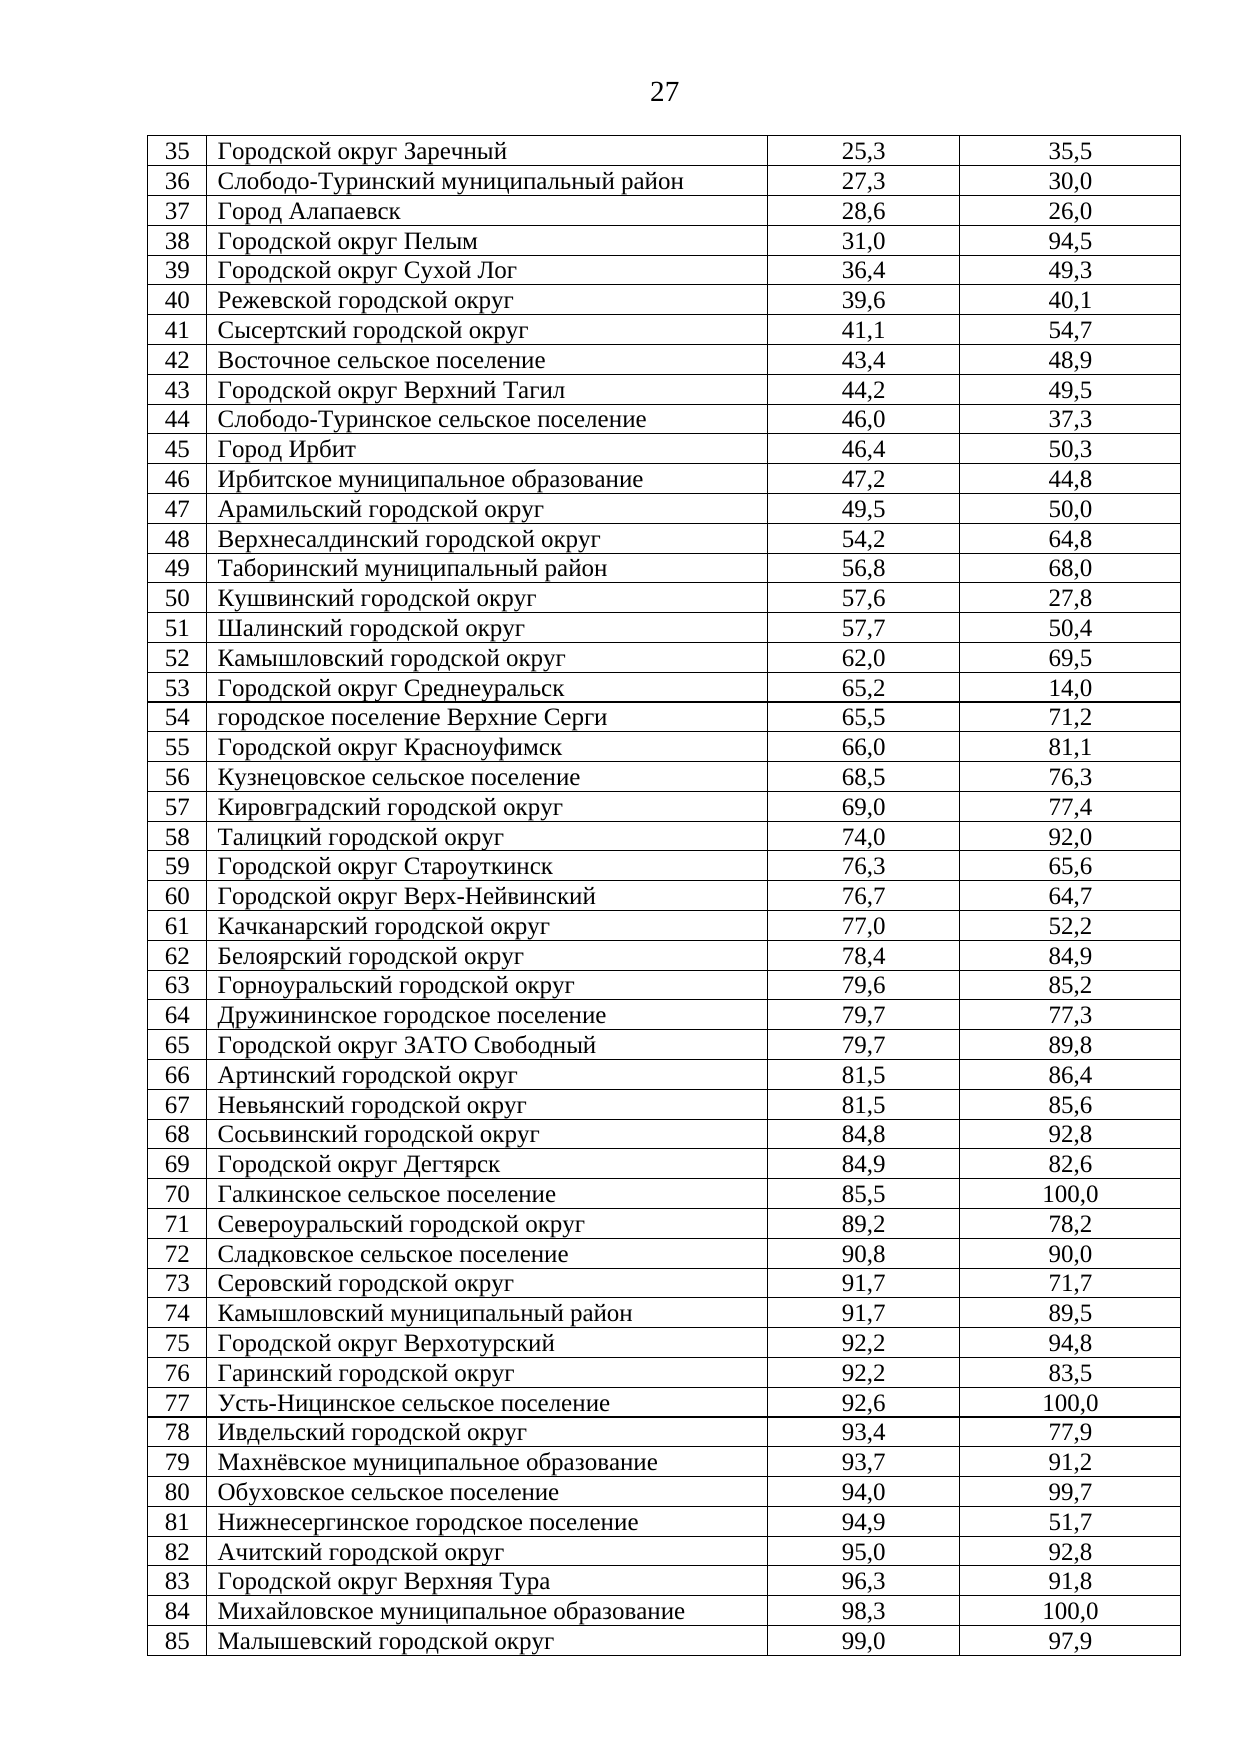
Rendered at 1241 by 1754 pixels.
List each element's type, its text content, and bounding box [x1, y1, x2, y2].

table_cell Городской округ Красноуфимск [207, 732, 767, 761]
table_cell 60 [148, 881, 206, 910]
table_cell Талицкий городской округ [207, 822, 767, 850]
table_cell 44,8 [960, 464, 1180, 493]
table_cell 93,4 [768, 1418, 959, 1446]
table_cell 99,7 [960, 1477, 1180, 1506]
table_cell 81,5 [768, 1060, 959, 1089]
table_cell 79,6 [768, 971, 959, 999]
table_cell 56,8 [768, 554, 959, 582]
table_cell 100,0 [960, 1596, 1180, 1625]
table_cell 67 [148, 1090, 206, 1118]
table_cell Сысертский городской округ [207, 315, 767, 344]
table_cell Усть-Ницинское сельское поселение [207, 1388, 767, 1416]
table_cell Серовский городской округ [207, 1269, 767, 1297]
table_cell Режевской городской округ [207, 285, 767, 314]
table_cell 80 [148, 1477, 206, 1506]
table_cell 37,3 [960, 405, 1180, 433]
table_cell 45 [148, 434, 206, 463]
table_cell 78,4 [768, 941, 959, 969]
table_cell 94,8 [960, 1328, 1180, 1357]
table_cell 50,0 [960, 494, 1180, 523]
table_cell 58 [148, 822, 206, 850]
table_cell Белоярский городской округ [207, 941, 767, 969]
table_cell 71,2 [960, 703, 1180, 731]
table_cell 100,0 [960, 1388, 1180, 1416]
table_cell 64,7 [960, 881, 1180, 910]
table_cell Городской округ Верх-Нейвинский [207, 881, 767, 910]
table_cell 47 [148, 494, 206, 523]
table_cell 99,0 [768, 1626, 959, 1655]
table_cell 46,4 [768, 434, 959, 463]
table_cell 44 [148, 405, 206, 433]
table_cell 49 [148, 554, 206, 582]
table_cell 71,7 [960, 1269, 1180, 1297]
table_cell 89,8 [960, 1030, 1180, 1059]
table_cell 52,2 [960, 911, 1180, 940]
table_cell Малышевский городской округ [207, 1626, 767, 1655]
table_cell 64,8 [960, 524, 1180, 552]
table_cell 65,5 [768, 703, 959, 731]
table_cell 98,3 [768, 1596, 959, 1625]
table_cell Арамильский городской округ [207, 494, 767, 523]
table_cell 76,3 [768, 851, 959, 880]
table_cell Североуральский городской округ [207, 1209, 767, 1238]
table_cell 84,8 [768, 1120, 959, 1148]
table_cell 92,2 [768, 1358, 959, 1387]
table_cell Сладковское сельское поселение [207, 1239, 767, 1267]
table_cell 89,2 [768, 1209, 959, 1238]
table_cell 95,0 [768, 1537, 959, 1565]
table_cell 37 [148, 196, 206, 225]
table_cell 100,0 [960, 1179, 1180, 1208]
table_cell 86,4 [960, 1060, 1180, 1089]
table_cell 65 [148, 1030, 206, 1059]
table_cell 76,7 [768, 881, 959, 910]
table_cell 73 [148, 1269, 206, 1297]
table_cell 49,3 [960, 256, 1180, 284]
table_cell 57,7 [768, 613, 959, 642]
table_cell 42 [148, 345, 206, 374]
table_cell 35,5 [960, 136, 1180, 165]
table_cell Ирбитское муниципальное образование [207, 464, 767, 493]
table_cell 49,5 [960, 375, 1180, 403]
table_cell 62 [148, 941, 206, 969]
table_cell 49,5 [768, 494, 959, 523]
table_cell Кировградский городской округ [207, 792, 767, 821]
table_cell 63 [148, 971, 206, 999]
table_cell 35 [148, 136, 206, 165]
table_cell Городской округ Заречный [207, 136, 767, 165]
table_cell Городской округ Верхний Тагил [207, 375, 767, 403]
table_cell 77,4 [960, 792, 1180, 821]
table_cell Камышловский муниципальный район [207, 1298, 767, 1327]
table_cell 48 [148, 524, 206, 552]
table_cell 59 [148, 851, 206, 880]
table_cell Таборинский муниципальный район [207, 554, 767, 582]
table_cell 50 [148, 583, 206, 612]
table_cell Шалинский городской округ [207, 613, 767, 642]
table_cell 30,0 [960, 166, 1180, 195]
table_cell 53 [148, 673, 206, 701]
table_cell 91,2 [960, 1447, 1180, 1476]
table_cell 76 [148, 1358, 206, 1387]
table_cell Невьянский городской округ [207, 1090, 767, 1118]
table_cell Городской округ Верхняя Тура [207, 1566, 767, 1595]
table_cell 82 [148, 1537, 206, 1565]
table_cell 75 [148, 1328, 206, 1357]
table_cell Городской округ Сухой Лог [207, 256, 767, 284]
table_cell 40,1 [960, 285, 1180, 314]
table_cell 83 [148, 1566, 206, 1595]
table_cell 84 [148, 1596, 206, 1625]
table_cell 91,8 [960, 1566, 1180, 1595]
table_cell 77,3 [960, 1000, 1180, 1029]
table_cell 25,3 [768, 136, 959, 165]
table_cell 40 [148, 285, 206, 314]
table_cell 85 [148, 1626, 206, 1655]
table_cell 43 [148, 375, 206, 403]
table_cell 81,5 [768, 1090, 959, 1118]
table_cell 41 [148, 315, 206, 344]
table_cell 72 [148, 1239, 206, 1267]
table_cell 92,6 [768, 1388, 959, 1416]
table_cell 26,0 [960, 196, 1180, 225]
table_cell 84,9 [768, 1149, 959, 1178]
table_cell 82,6 [960, 1149, 1180, 1178]
table_cell 92,0 [960, 822, 1180, 850]
table_cell Городской округ Верхотурский [207, 1328, 767, 1357]
table_cell 68 [148, 1120, 206, 1148]
table_cell 28,6 [768, 196, 959, 225]
table_cell Горноуральский городской округ [207, 971, 767, 999]
table_cell 68,5 [768, 762, 959, 791]
table_cell 94,0 [768, 1477, 959, 1506]
table_cell 70 [148, 1179, 206, 1208]
table_cell 91,7 [768, 1269, 959, 1297]
table_cell 50,3 [960, 434, 1180, 463]
table_cell 79 [148, 1447, 206, 1476]
table_cell 85,6 [960, 1090, 1180, 1118]
table_cell 69,5 [960, 643, 1180, 672]
table_cell Гаринский городской округ [207, 1358, 767, 1387]
table_cell Михайловское муниципальное образование [207, 1596, 767, 1625]
table_cell 47,2 [768, 464, 959, 493]
table_cell 77,9 [960, 1418, 1180, 1446]
table_cell Кушвинский городской округ [207, 583, 767, 612]
table_cell 92,2 [768, 1328, 959, 1357]
table_cell 68,0 [960, 554, 1180, 582]
table_cell 54,7 [960, 315, 1180, 344]
table_cell Кузнецовское сельское поселение [207, 762, 767, 791]
table_cell Городской округ Пелым [207, 226, 767, 254]
table_cell 78,2 [960, 1209, 1180, 1238]
table_cell 74 [148, 1298, 206, 1327]
table_cell Артинский городской округ [207, 1060, 767, 1089]
table_cell Городской округ Дегтярск [207, 1149, 767, 1178]
table_cell Верхнесалдинский городской округ [207, 524, 767, 552]
table_cell Дружининское городское поселение [207, 1000, 767, 1029]
table_cell 57,6 [768, 583, 959, 612]
table_cell Городской округ Староуткинск [207, 851, 767, 880]
table_cell 48,9 [960, 345, 1180, 374]
table_cell 43,4 [768, 345, 959, 374]
table_cell 93,7 [768, 1447, 959, 1476]
table_cell 41,1 [768, 315, 959, 344]
table_cell 39,6 [768, 285, 959, 314]
table_cell 85,5 [768, 1179, 959, 1208]
table_cell 27,3 [768, 166, 959, 195]
table_cell Махнёвское муниципальное образование [207, 1447, 767, 1476]
table_cell 65,6 [960, 851, 1180, 880]
table_cell 90,0 [960, 1239, 1180, 1267]
table_cell 66 [148, 1060, 206, 1089]
table_cell Нижнесергинское городское поселение [207, 1507, 767, 1536]
table_cell 77 [148, 1388, 206, 1416]
table_cell 46,0 [768, 405, 959, 433]
table_cell 89,5 [960, 1298, 1180, 1327]
table_cell Слободо-Туринское сельское поселение [207, 405, 767, 433]
table_cell Городской округ ЗАТО Свободный [207, 1030, 767, 1059]
table_cell 69,0 [768, 792, 959, 821]
table_cell 50,4 [960, 613, 1180, 642]
table_cell 62,0 [768, 643, 959, 672]
table_cell 38 [148, 226, 206, 254]
table_cell 84,9 [960, 941, 1180, 969]
table_cell 97,9 [960, 1626, 1180, 1655]
table_cell Восточное сельское поселение [207, 345, 767, 374]
table_cell 36 [148, 166, 206, 195]
table_cell Городской округ Среднеуральск [207, 673, 767, 701]
table_cell 64 [148, 1000, 206, 1029]
table_cell 76,3 [960, 762, 1180, 791]
table_cell Галкинское сельское поселение [207, 1179, 767, 1208]
table_cell 31,0 [768, 226, 959, 254]
table_cell 69 [148, 1149, 206, 1178]
table_cell 91,7 [768, 1298, 959, 1327]
table_cell 94,5 [960, 226, 1180, 254]
table_cell 90,8 [768, 1239, 959, 1267]
table_cell 81 [148, 1507, 206, 1536]
table_cell 79,7 [768, 1000, 959, 1029]
table_cell 39 [148, 256, 206, 284]
table_cell Сосьвинский городской округ [207, 1120, 767, 1148]
table_cell Ачитский городской округ [207, 1537, 767, 1565]
table_cell 83,5 [960, 1358, 1180, 1387]
table_cell 92,8 [960, 1537, 1180, 1565]
table_cell Слободо-Туринский муниципальный район [207, 166, 767, 195]
table_cell 51,7 [960, 1507, 1180, 1536]
table_cell 61 [148, 911, 206, 940]
table_cell 27,8 [960, 583, 1180, 612]
table_cell 66,0 [768, 732, 959, 761]
table_cell 57 [148, 792, 206, 821]
table_cell Камышловский городской округ [207, 643, 767, 672]
table_cell 78 [148, 1418, 206, 1446]
table_cell городское поселение Верхние Серги [207, 703, 767, 731]
table_cell 51 [148, 613, 206, 642]
table_cell Качканарский городской округ [207, 911, 767, 940]
table_cell 77,0 [768, 911, 959, 940]
table_cell 14,0 [960, 673, 1180, 701]
table_cell Обуховское сельское поселение [207, 1477, 767, 1506]
table_cell Город Алапаевск [207, 196, 767, 225]
table_cell 79,7 [768, 1030, 959, 1059]
table_cell 96,3 [768, 1566, 959, 1595]
table_cell 92,8 [960, 1120, 1180, 1148]
table_cell Город Ирбит [207, 434, 767, 463]
table_cell 46 [148, 464, 206, 493]
table_cell 44,2 [768, 375, 959, 403]
table_cell 55 [148, 732, 206, 761]
table_cell 54,2 [768, 524, 959, 552]
table_cell 65,2 [768, 673, 959, 701]
table_cell 74,0 [768, 822, 959, 850]
table_cell 52 [148, 643, 206, 672]
table_cell 85,2 [960, 971, 1180, 999]
table_cell 36,4 [768, 256, 959, 284]
table_cell 54 [148, 703, 206, 731]
table_cell 56 [148, 762, 206, 791]
table_cell 71 [148, 1209, 206, 1238]
table_cell Ивдельский городской округ [207, 1418, 767, 1446]
table_cell 81,1 [960, 732, 1180, 761]
table_cell 94,9 [768, 1507, 959, 1536]
